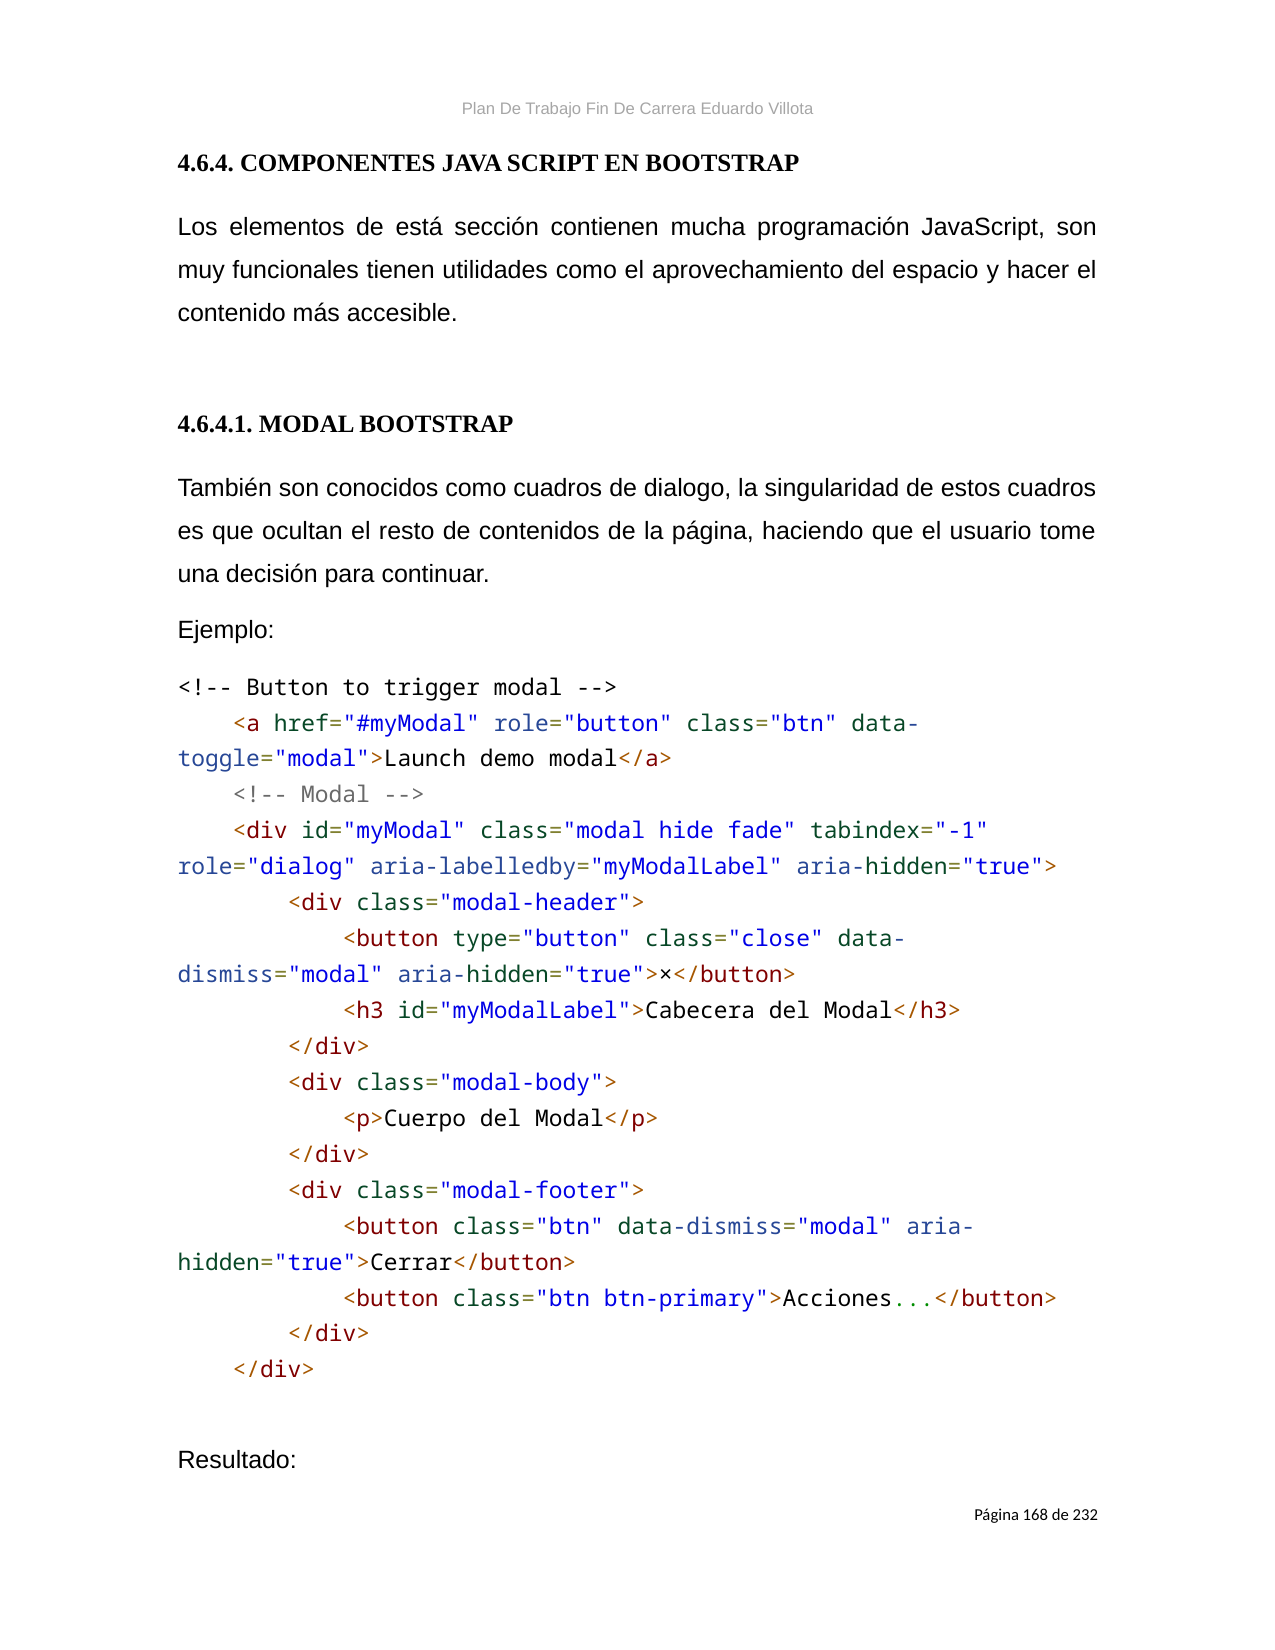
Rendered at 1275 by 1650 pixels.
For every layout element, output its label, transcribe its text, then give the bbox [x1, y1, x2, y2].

text </div> [177, 1030, 1098, 1061]
text Los elementos de está sección contienen mucha programación JavaScript, son muy funcionales tienen utilidades como el aprovechamiento del espacio y hacer el contenido más accesible. [177, 212, 1098, 327]
text <p>Cuerpo del Modal</p> [177, 1102, 1098, 1133]
text <a href="#myModal" role="button" class="btn" data-toggle="modal">Launch demo modal</a> [177, 706, 1098, 774]
text También son conocidos como cuadros de dialogo, la singularidad de estos cuadros es que ocultan el resto de contenidos de la página, haciendo que el usuario tome una decisión para continuar. [177, 473, 1098, 588]
text Ejemplo: [177, 615, 1098, 644]
text <div class="modal-header"> [177, 886, 1098, 917]
text <div class="modal-footer"> [177, 1174, 1098, 1205]
text <!-- Button to trigger modal --> [177, 671, 1098, 702]
text Resultado: [177, 1445, 1098, 1474]
text <div class="modal-body"> [177, 1066, 1098, 1097]
text <button class="btn btn-primary">Acciones...</button> [177, 1281, 1098, 1313]
text <div id="myModal" class="modal hide fade" tabindex="-1" role="dialog" aria-labelledby="myModalLabel" aria-hidden="true"> [177, 814, 1098, 881]
text </div> [177, 1138, 1098, 1169]
text 4.6.4. COMPONENTES JAVA SCRIPT EN BOOTSTRAP [177, 148, 1098, 176]
text <!-- Modal --> [177, 778, 1098, 809]
text </div> [177, 1353, 1098, 1384]
text <h3 id="myModalLabel">Cabecera del Modal</h3> [177, 994, 1098, 1025]
text 4.6.4.1. MODAL BOOTSTRAP [177, 409, 1098, 438]
text <button class="btn" data-dismiss="modal" aria-hidden="true">Cerrar</button> [177, 1209, 1098, 1277]
text </div> [177, 1317, 1098, 1349]
text <button type="button" class="close" data-dismiss="modal" aria-hidden="true">×</button> [177, 922, 1098, 989]
